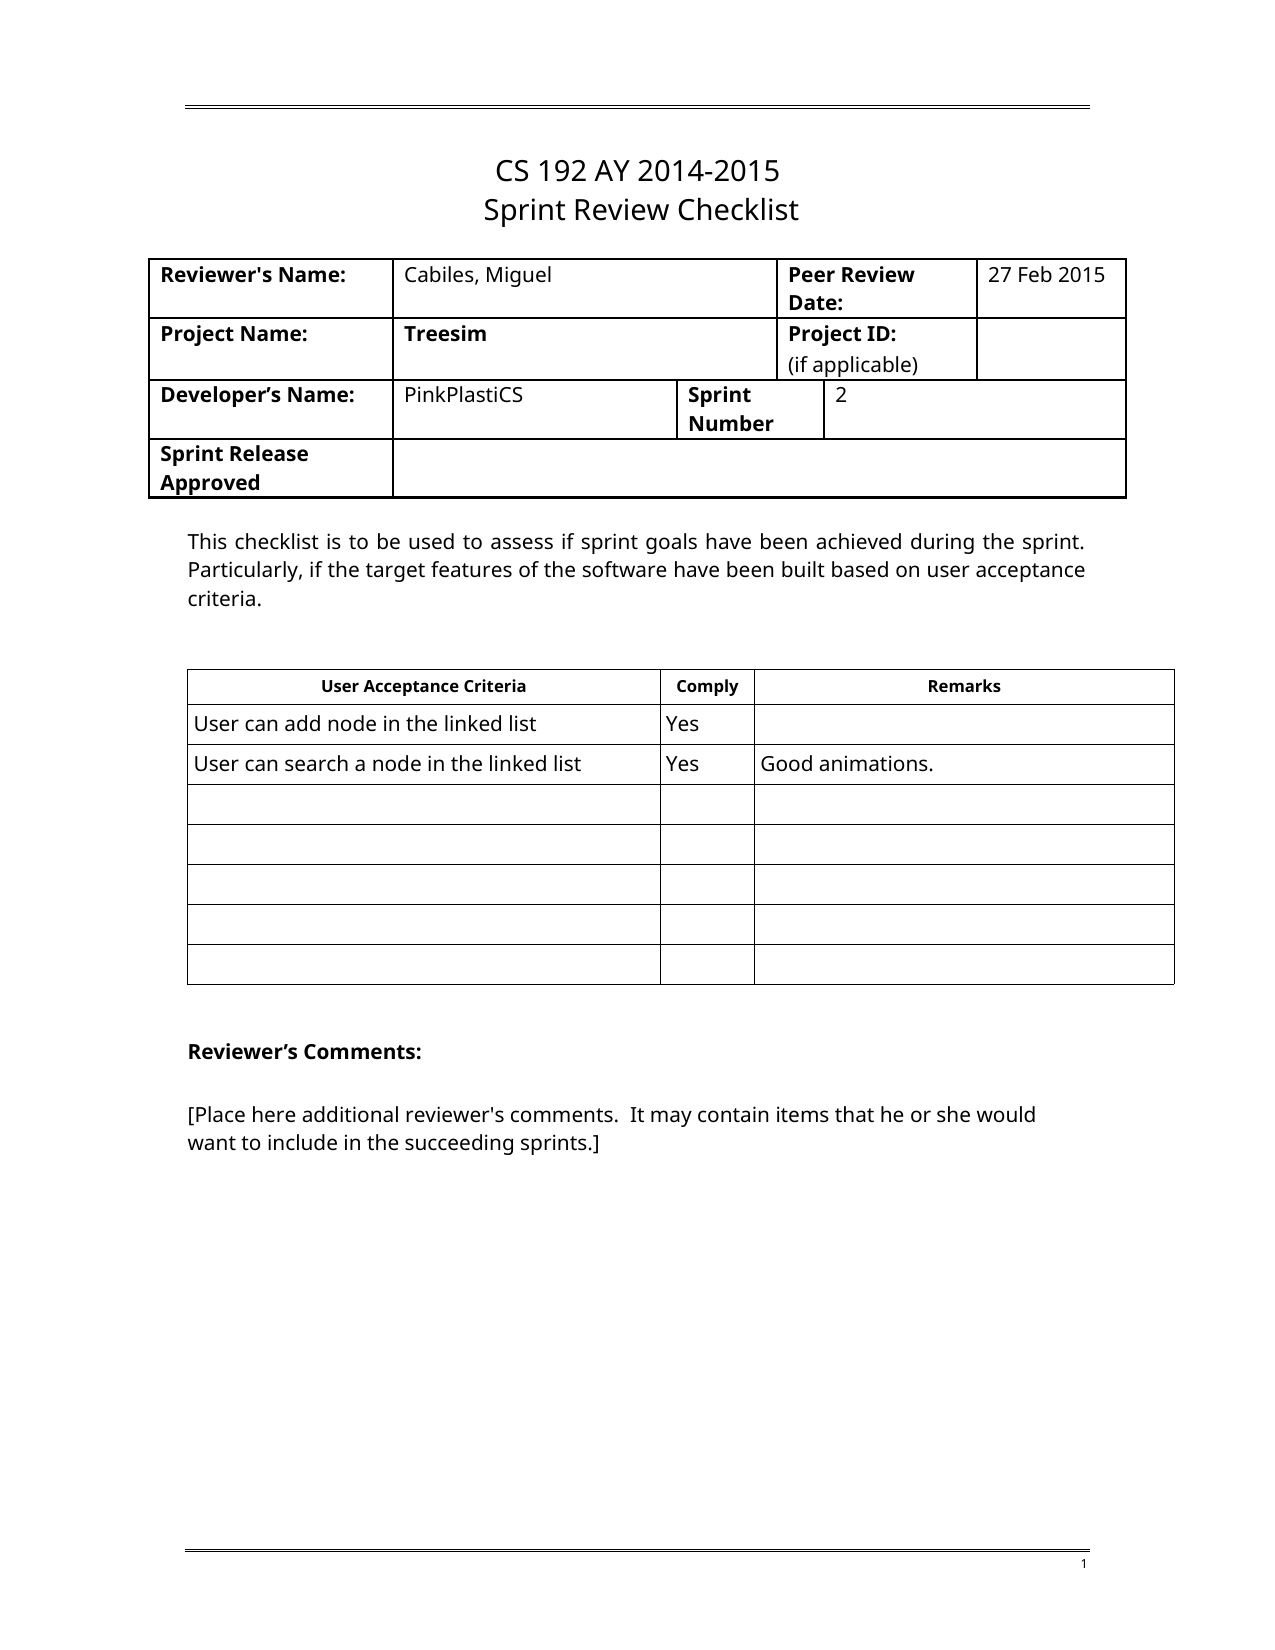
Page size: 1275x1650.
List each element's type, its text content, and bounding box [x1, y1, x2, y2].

table_cell [188, 905, 660, 943]
table_cell Project Name: [150, 319, 392, 378]
table_cell [755, 785, 1174, 823]
table_cell [661, 785, 754, 823]
table_header Remarks [755, 670, 1174, 703]
table_cell Treesim [394, 319, 776, 378]
table_cell (if applicable) [778, 348, 976, 378]
text CS 192 AY 2014-2015 [187, 150, 1087, 190]
table_cell [188, 865, 660, 903]
table_cell PinkPlastiCS [394, 381, 676, 437]
table_header Cabiles, Miguel [394, 260, 776, 317]
table_cell Yes [661, 745, 754, 783]
table_cell [661, 945, 754, 983]
table_cell Project ID: [778, 319, 976, 348]
table_header User Acceptance Criteria [188, 670, 660, 703]
table_cell [755, 865, 1174, 903]
text Sprint Review Checklist [187, 190, 1087, 229]
table_cell [978, 319, 1125, 378]
table_cell [661, 905, 754, 943]
text [Place here additional reviewer's comments. It may contain items that he or she would want to include in the succeeding sprints.] [187, 1100, 1087, 1157]
table_cell User can search a node in the linked list [188, 745, 660, 783]
table_cell [661, 825, 754, 863]
table_header Reviewer's Name: [150, 260, 392, 317]
table_cell Sprint Release Approved [150, 440, 392, 496]
table_header 27 Feb 2015 [978, 260, 1125, 317]
table_cell [188, 825, 660, 863]
text This checklist is to be used to assess if sprint goals have been achieved during the sprint. Particularly, if the target features of the software have been built based on user acceptance criteria. [187, 527, 1087, 612]
table_cell User can add node in the linked list [188, 705, 660, 743]
table_cell [394, 440, 1125, 496]
table_cell [188, 785, 660, 823]
table_cell Developer’s Name: [150, 381, 392, 437]
subtitle Reviewer’s Comments: [187, 1037, 1087, 1094]
table_cell [661, 865, 754, 903]
table_cell [755, 705, 1174, 743]
table_header Comply [661, 670, 754, 703]
table_cell 2 [825, 381, 1125, 437]
table_cell Good animations. [755, 745, 1174, 783]
table_cell [188, 945, 660, 983]
table_header Peer Review Date: [778, 260, 976, 317]
table_cell Yes [661, 705, 754, 743]
table_cell Sprint Number [678, 381, 823, 437]
table_cell [755, 945, 1174, 983]
table_cell [755, 905, 1174, 943]
table_cell [755, 825, 1174, 863]
